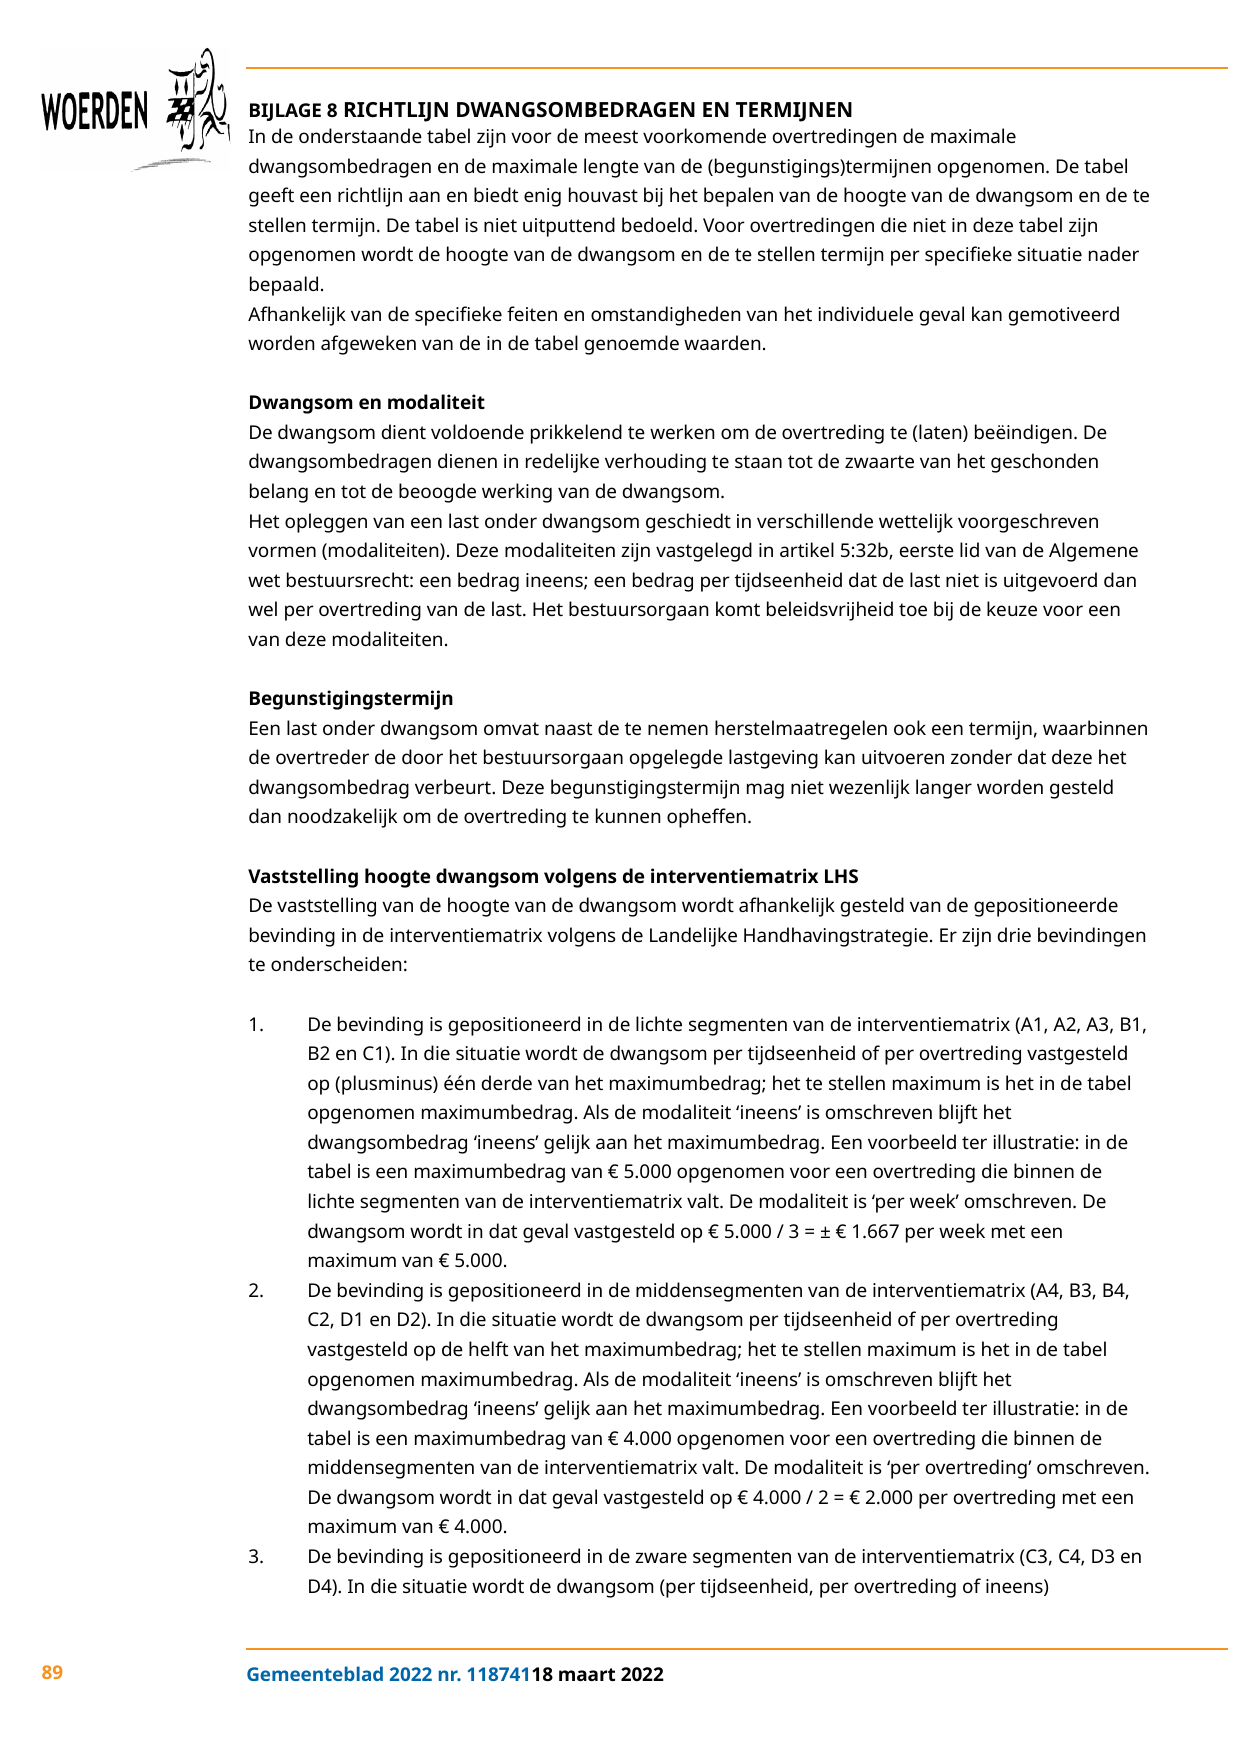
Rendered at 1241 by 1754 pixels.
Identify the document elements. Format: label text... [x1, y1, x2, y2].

text Het opleggen van een last onder dwangsom geschiedt in verschillende wettelijk voorgeschreven vormen (modaliteiten). Deze modaliteiten zijn vastgelegd in artikel 5:32b, eerste lid van de Algemene wet bestuursrecht: een bedrag ineens; een bedrag per tijdseenheid dat de last niet is uitgevoerd dan wel per overtreding van de last. Het bestuursorgaan komt beleidsvrijheid toe bij de keuze voor een van deze modaliteiten. [248, 508, 1152, 652]
picture [41, 47, 231, 172]
text Dwangsom en modaliteit [248, 389, 1152, 415]
text Vaststelling hoogte dwangsom volgens de interventiematrix LHS [248, 863, 1152, 889]
text In de onderstaande tabel zijn voor de meest voorkomende overtredingen de maximale dwangsombedragen en de maximale lengte van de (begunstigings)termijnen opgenomen. De tabel geeft een richtlijn aan en biedt enig houvast bij het bepalen van de hoogte van de dwangsom en de te stellen termijn. De tabel is niet uitputtend bedoeld. Voor overtredingen die niet in deze tabel zijn opgenomen wordt de hoogte van de dwangsom en de te stellen termijn per specifieke situatie nader bepaald. [248, 123, 1152, 297]
text Een last onder dwangsom omvat naast de te nemen herstelmaatregelen ook een termijn, waarbinnen de overtreder de door het bestuursorgaan opgelegde lastgeving kan uitvoeren zonder dat deze het dwangsombedrag verbeurt. Deze begunstigingstermijn mag niet wezenlijk langer worden gesteld dan noodzakelijk om de overtreding te kunnen opheffen. [248, 715, 1152, 829]
text BIJLAGE 8 RICHTLIJN DWANGSOMBEDRAGEN EN TERMIJNEN [248, 95, 1152, 123]
text De dwangsom dient voldoende prikkelend te werken om de overtreding te (laten) beëindigen. De dwangsombedragen dienen in redelijke verhouding te staan tot de zwaarte van het geschonden belang en tot de beoogde werking van de dwangsom. [248, 419, 1152, 504]
text De vaststelling van de hoogte van de dwangsom wordt afhankelijk gesteld van de gepositioneerde bevinding in de interventiematrix volgens de Landelijke Handhavingstrategie. Er zijn drie bevindingen te onderscheiden: [248, 892, 1152, 977]
list De bevinding is gepositioneerd in de middensegmenten van de interventiematrix (A4, B3, B4, C2, D1 en D2). In die situatie wordt de dwangsom per tijdseenheid of per overtreding vastgesteld op de helft van het maximumbedrag; het te stellen maximum is het in de tabel opgenomen maximumbedrag. Als de modaliteit ‘ineens’ is omschreven blijft het dwangsombedrag ‘ineens’ gelijk aan het maximumbedrag. Een voorbeeld ter illustratie: in de tabel is een maximumbedrag van € 4.000 opgenomen voor een overtreding die binnen de middensegmenten van de interventiematrix valt. De modaliteit is ‘per overtreding’ omschreven. De dwangsom wordt in dat geval vastgesteld op € 4.000 / 2 = € 2.000 per overtreding met een maximum van € 4.000. [248, 1277, 1152, 1539]
list De bevinding is gepositioneerd in de lichte segmenten van de interventiematrix (A1, A2, A3, B1, B2 en C1). In die situatie wordt de dwangsom per tijdseenheid of per overtreding vastgesteld op (plusminus) één derde van het maximumbedrag; het te stellen maximum is het in de tabel opgenomen maximumbedrag. Als de modaliteit ‘ineens’ is omschreven blijft het dwangsombedrag ‘ineens’ gelijk aan het maximumbedrag. Een voorbeeld ter illustratie: in de tabel is een maximumbedrag van € 5.000 opgenomen voor een overtreding die binnen de lichte segmenten van de interventiematrix valt. De modaliteit is ‘per week’ omschreven. De dwangsom wordt in dat geval vastgesteld op € 5.000 / 3 = ± € 1.667 per week met een maximum van € 5.000. [248, 1011, 1152, 1273]
list De bevinding is gepositioneerd in de zware segmenten van de interventiematrix (C3, C4, D3 en D4). In die situatie wordt de dwangsom (per tijdseenheid, per overtreding of ineens) [248, 1543, 1152, 1599]
text Afhankelijk van de specifieke feiten en omstandigheden van het individuele geval kan gemotiveerd worden afgeweken van de in de tabel genoemde waarden. [248, 301, 1152, 356]
text Begunstigingstermijn [248, 685, 1152, 711]
